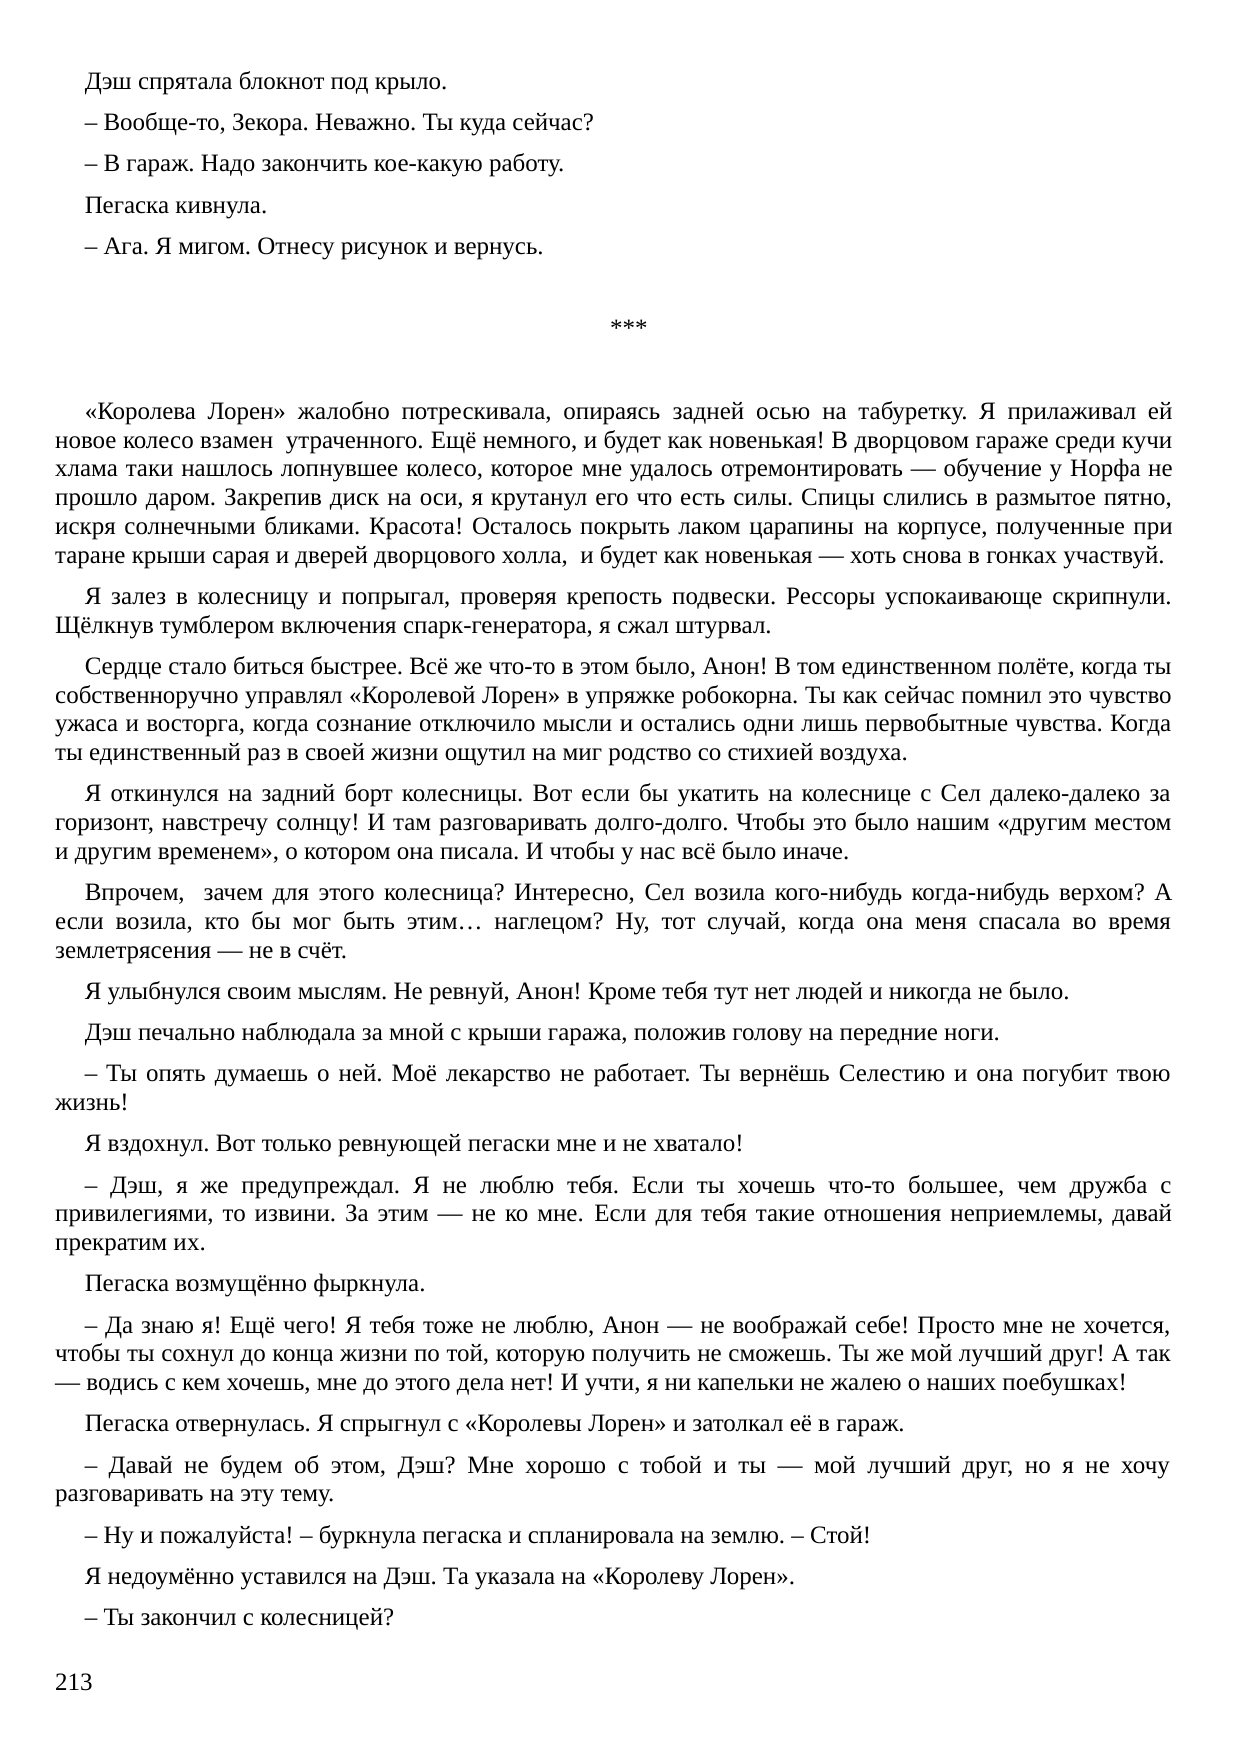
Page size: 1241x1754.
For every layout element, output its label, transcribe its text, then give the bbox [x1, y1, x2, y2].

text – В гараж. Надо закончить кое-какую работу. [55, 148, 1173, 177]
text Я залез в колесницу и попрыгал, проверяя крепость подвески. Рессоры успокаивающе скрипнули. Щёлкнув тумблером включения спарк-генератора, я сжал штурвал. [55, 581, 1173, 638]
text – Вообще-то, Зекора. Неважно. Ты куда сейчас? [55, 107, 1173, 136]
text – Ты закончил с колесницей? [55, 1602, 1173, 1631]
text Впрочем, зачем для этого колесница? Интересно, Сел возила кого-нибудь когда-нибудь верхом? А если возила, кто бы мог быть этим… наглецом? Ну, тот случай, когда она меня спасала во время землетрясения — не в счёт. [55, 877, 1173, 963]
text – Да знаю я! Ещё чего! Я тебя тоже не люблю, Анон — не воображай себе! Просто мне не хочется, чтобы ты сохнул до конца жизни по той, которую получить не сможешь. Ты же мой лучший друг! А так — водись с кем хочешь, мне до этого дела нет! И учти, я ни капельки не жалею о наших поебушках! [55, 1310, 1173, 1396]
text Дэш печально наблюдала за мной с крыши гаража, положив голову на передние ноги. [55, 1017, 1173, 1046]
text – Давай не будем об этом, Дэш? Мне хорошо с тобой и ты — мой лучший друг, но я не хочу разговаривать на эту тему. [55, 1450, 1173, 1507]
text Пегаска кивнула. [55, 190, 1173, 218]
text Я вздохнул. Вот только ревнующей пегаски мне и не хватало! [55, 1128, 1173, 1157]
text «Королева Лорен» жалобно потрескивала, опираясь задней осью на табуретку. Я прилаживал ей новое колесо взамен утраченного. Ещё немного, и будет как новенькая! В дворцовом гараже среди кучи хлама таки нашлось лопнувшее колесо, которое мне удалось отремонтировать — обучение у Норфа не прошло даром. Закрепив диск на оси, я крутанул его что есть силы. Спицы слились в размытое пятно, искря солнечными бликами. Красота! Осталось покрыть лаком царапины на корпусе, полученные при таране крыши сарая и дверей дворцового холла, и будет как новенькая — хоть снова в гонках участвуй. [55, 396, 1173, 568]
text Я недоумённо уставился на Дэш. Та указала на «Королеву Лорен». [55, 1561, 1173, 1590]
text *** [55, 313, 1173, 342]
text Сердце стало биться быстрее. Всё же что-то в этом было, Анон! В том единственном полёте, когда ты собственноручно управлял «Королевой Лорен» в упряжке робокорна. Ты как сейчас помнил это чувство ужаса и восторга, когда сознание отключило мысли и остались одни лишь первобытные чувства. Когда ты единственный раз в своей жизни ощутил на миг родство со стихией воздуха. [55, 651, 1173, 766]
text Пегаска возмущённо фыркнула. [55, 1268, 1173, 1297]
text – Ты опять думаешь о ней. Моё лекарство не работает. Ты вернёшь Селестию и она погубит твою жизнь! [55, 1058, 1173, 1116]
text Пегаска отвернулась. Я спрыгнул с «Королевы Лорен» и затолкал её в гараж. [55, 1408, 1173, 1437]
text – Ага. Я мигом. Отнесу рисунок и вернусь. [55, 231, 1173, 260]
text Дэш спрятала блокнот под крыло. [55, 66, 1173, 95]
text Я улыбнулся своим мыслям. Не ревнуй, Анон! Кроме тебя тут нет людей и никогда не было. [55, 976, 1173, 1005]
text – Дэш, я же предупреждал. Я не люблю тебя. Если ты хочешь что-то большее, чем дружба с привилегиями, то извини. За этим — не ко мне. Если для тебя такие отношения неприемлемы, давай прекратим их. [55, 1170, 1173, 1256]
text Я откинулся на задний борт колесницы. Вот если бы укатить на колеснице с Сел далеко-далеко за горизонт, навстречу солнцу! И там разговаривать долго-долго. Чтобы это было нашим «другим местом и другим временем», о котором она писала. И чтобы у нас всё было иначе. [55, 778, 1173, 865]
text – Ну и пожалуйста! – буркнула пегаска и спланировала на землю. – Стой! [55, 1520, 1173, 1548]
